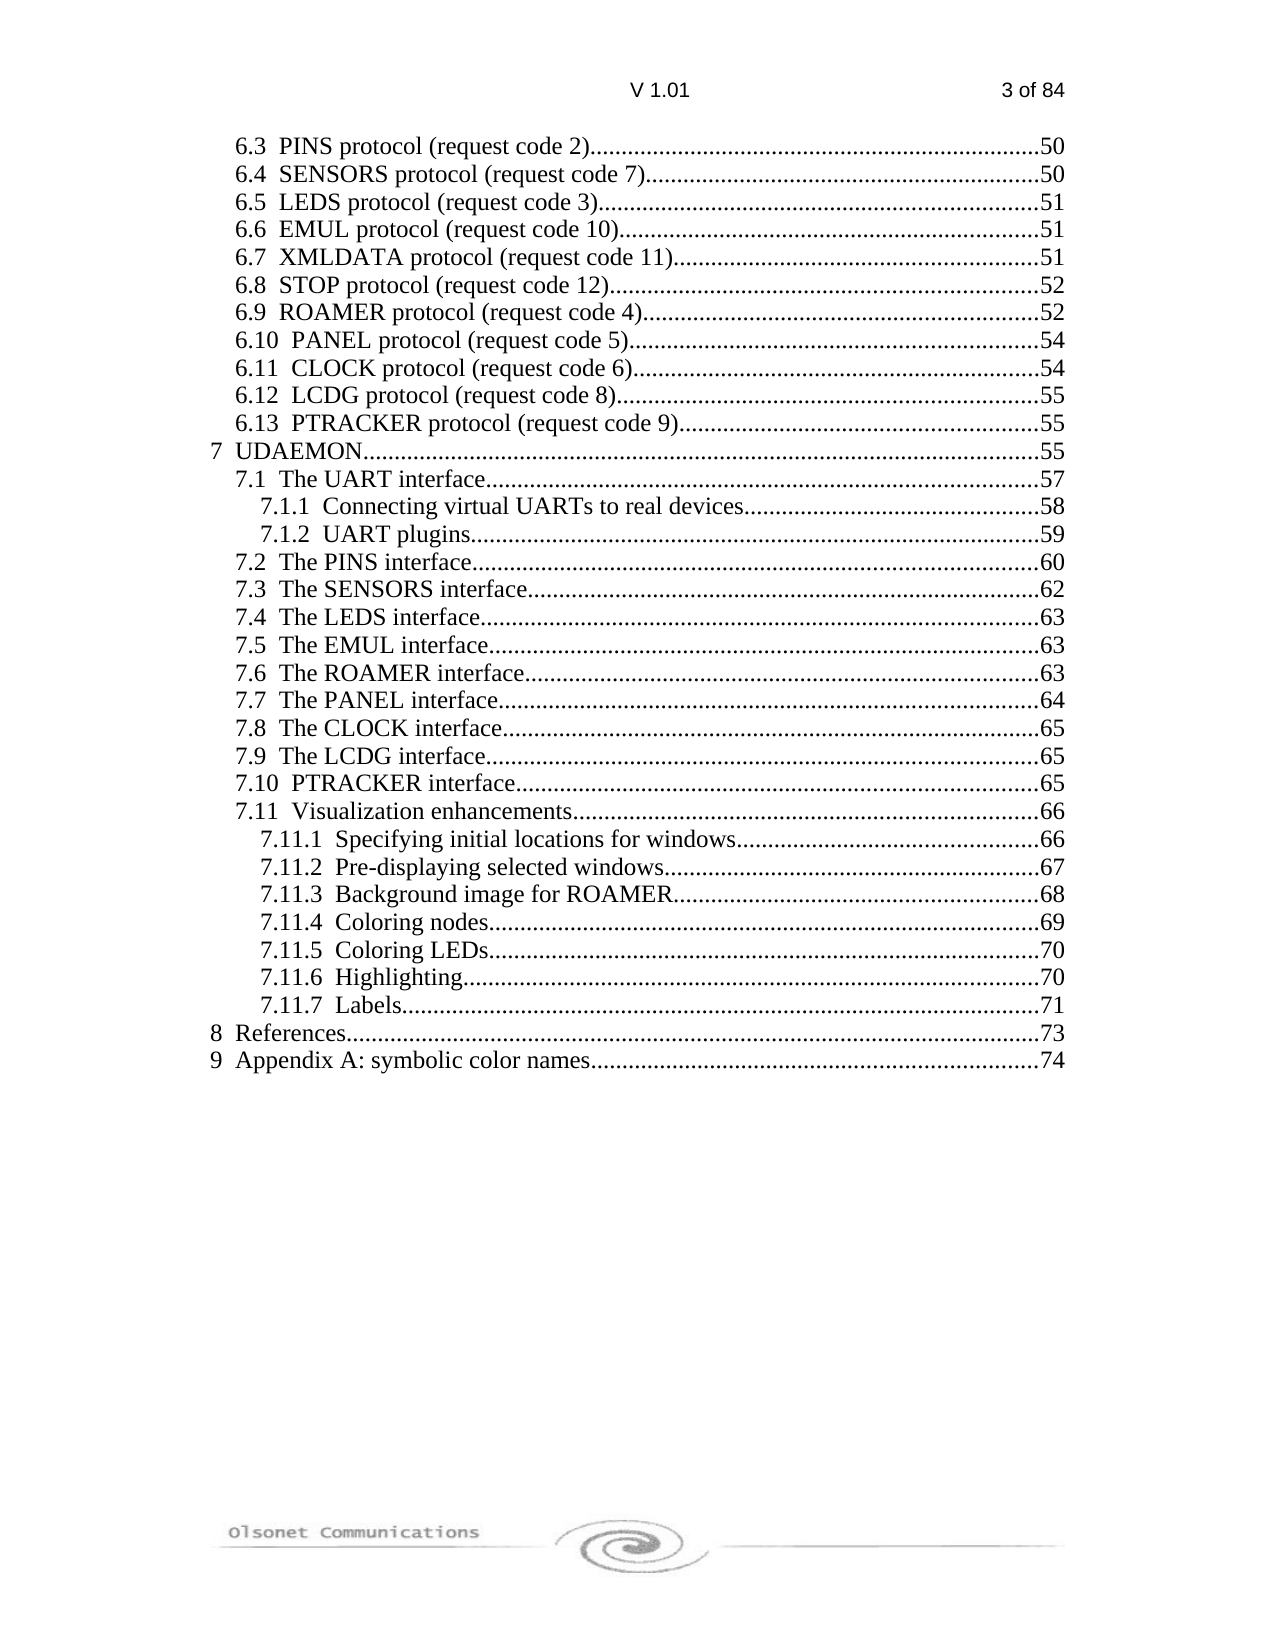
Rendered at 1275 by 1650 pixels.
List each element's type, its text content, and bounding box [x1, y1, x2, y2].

text 7.11.6 Highlighting 70 [260, 963, 1065, 991]
text 6.7 XMLDATA protocol (request code 11) 51 [235, 243, 1065, 271]
text 7.7 The PANEL interface 64 [235, 686, 1065, 714]
text 7.3 The SENSORS interface 62 [235, 576, 1065, 603]
text 6.6 EMUL protocol (request code 10) 51 [235, 215, 1065, 243]
text 7.8 The CLOCK interface 65 [235, 714, 1065, 742]
text 6.10 PANEL protocol (request code 5) 54 [235, 326, 1065, 354]
text 7.6 The ROAMER interface 63 [235, 659, 1065, 686]
text 7.9 The LCDG interface 65 [235, 742, 1065, 769]
text 6.5 LEDS protocol (request code 3) 51 [235, 188, 1065, 215]
text 7.1.1 Connecting virtual UARTs to real devices 58 [260, 492, 1065, 520]
text 7 UDAEMON 55 [210, 437, 1065, 465]
text 7.5 The EMUL interface 63 [235, 631, 1065, 659]
text 7.10 PTRACKER interface 65 [235, 769, 1065, 797]
text 7.11.1 Specifying initial locations for windows 66 [260, 825, 1065, 853]
text 6.11 CLOCK protocol (request code 6) 54 [235, 354, 1065, 382]
text 7.11.7 Labels 71 [260, 991, 1065, 1019]
text 9 Appendix A: symbolic color names 74 [210, 1047, 1065, 1074]
text 8 References 73 [210, 1019, 1065, 1047]
text 7.1.2 UART plugins 59 [260, 520, 1065, 548]
text 7.1 The UART interface 57 [235, 465, 1065, 492]
text 6.3 PINS protocol (request code 2) 50 [235, 132, 1065, 160]
text 6.8 STOP protocol (request code 12) 52 [235, 271, 1065, 298]
text 7.4 The LEDS interface 63 [235, 603, 1065, 631]
picture [210, 1504, 1065, 1596]
text 7.11.3 Background image for ROAMER 68 [260, 880, 1065, 908]
text 7.11.4 Coloring nodes 69 [260, 908, 1065, 936]
text 6.4 SENSORS protocol (request code 7) 50 [235, 160, 1065, 188]
text 7.11 Visualization enhancements 66 [235, 797, 1065, 825]
text 7.11.2 Pre-displaying selected windows 67 [260, 853, 1065, 880]
text 6.9 ROAMER protocol (request code 4) 52 [235, 298, 1065, 326]
text 7.2 The PINS interface 60 [235, 548, 1065, 576]
text 6.12 LCDG protocol (request code 8) 55 [235, 382, 1065, 409]
text 7.11.5 Coloring LEDs 70 [260, 936, 1065, 963]
text 6.13 PTRACKER protocol (request code 9) 55 [235, 409, 1065, 437]
